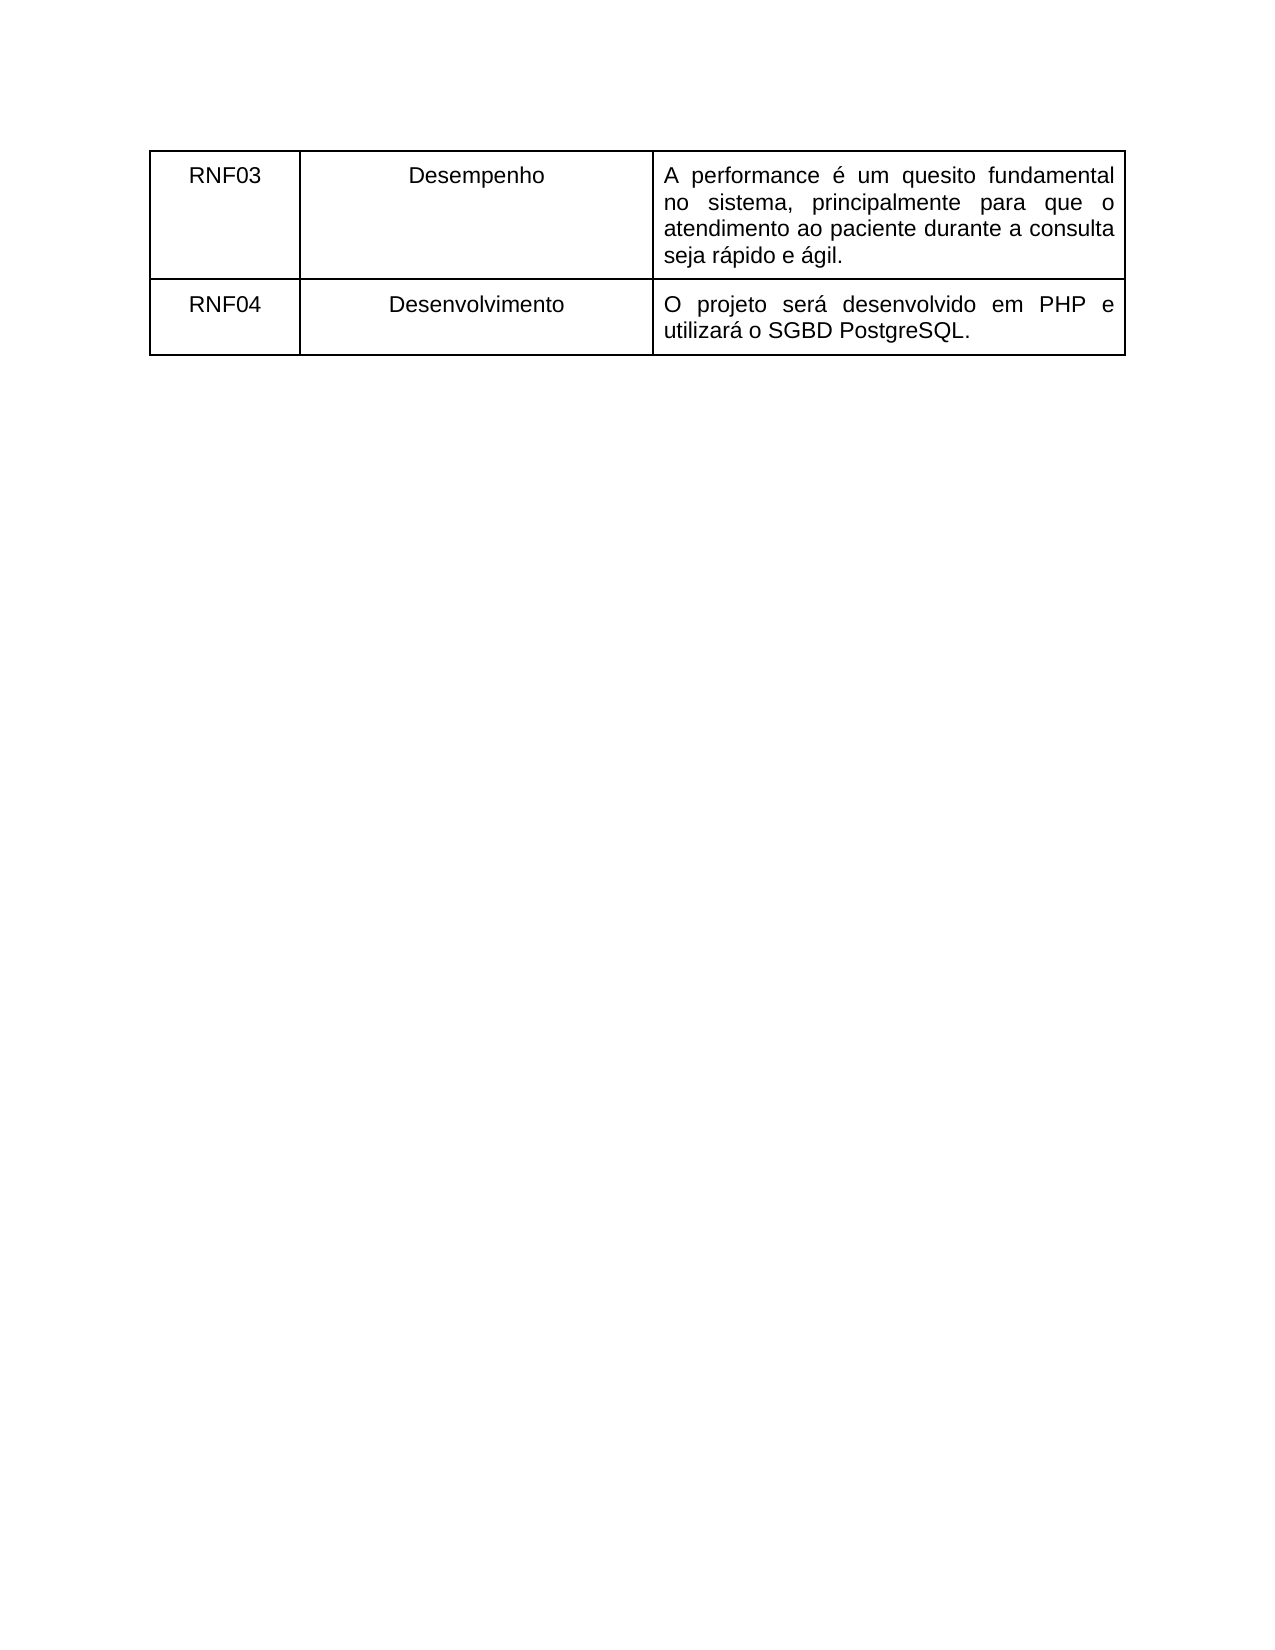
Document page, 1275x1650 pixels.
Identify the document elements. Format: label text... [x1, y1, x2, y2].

table_cell Desenvolvimento [301, 280, 652, 354]
table_cell A performance é um quesito fundamental no sistema, principalmente para que o atendimento ao paciente durante a consulta seja rápido e ágil. [654, 152, 1124, 278]
table_cell RNF04 [151, 280, 299, 354]
table_cell O projeto será desenvolvido em PHP e utilizará o SGBD PostgreSQL. [654, 280, 1124, 354]
table_cell Desempenho [301, 152, 652, 278]
table_cell RNF03 [151, 152, 299, 278]
